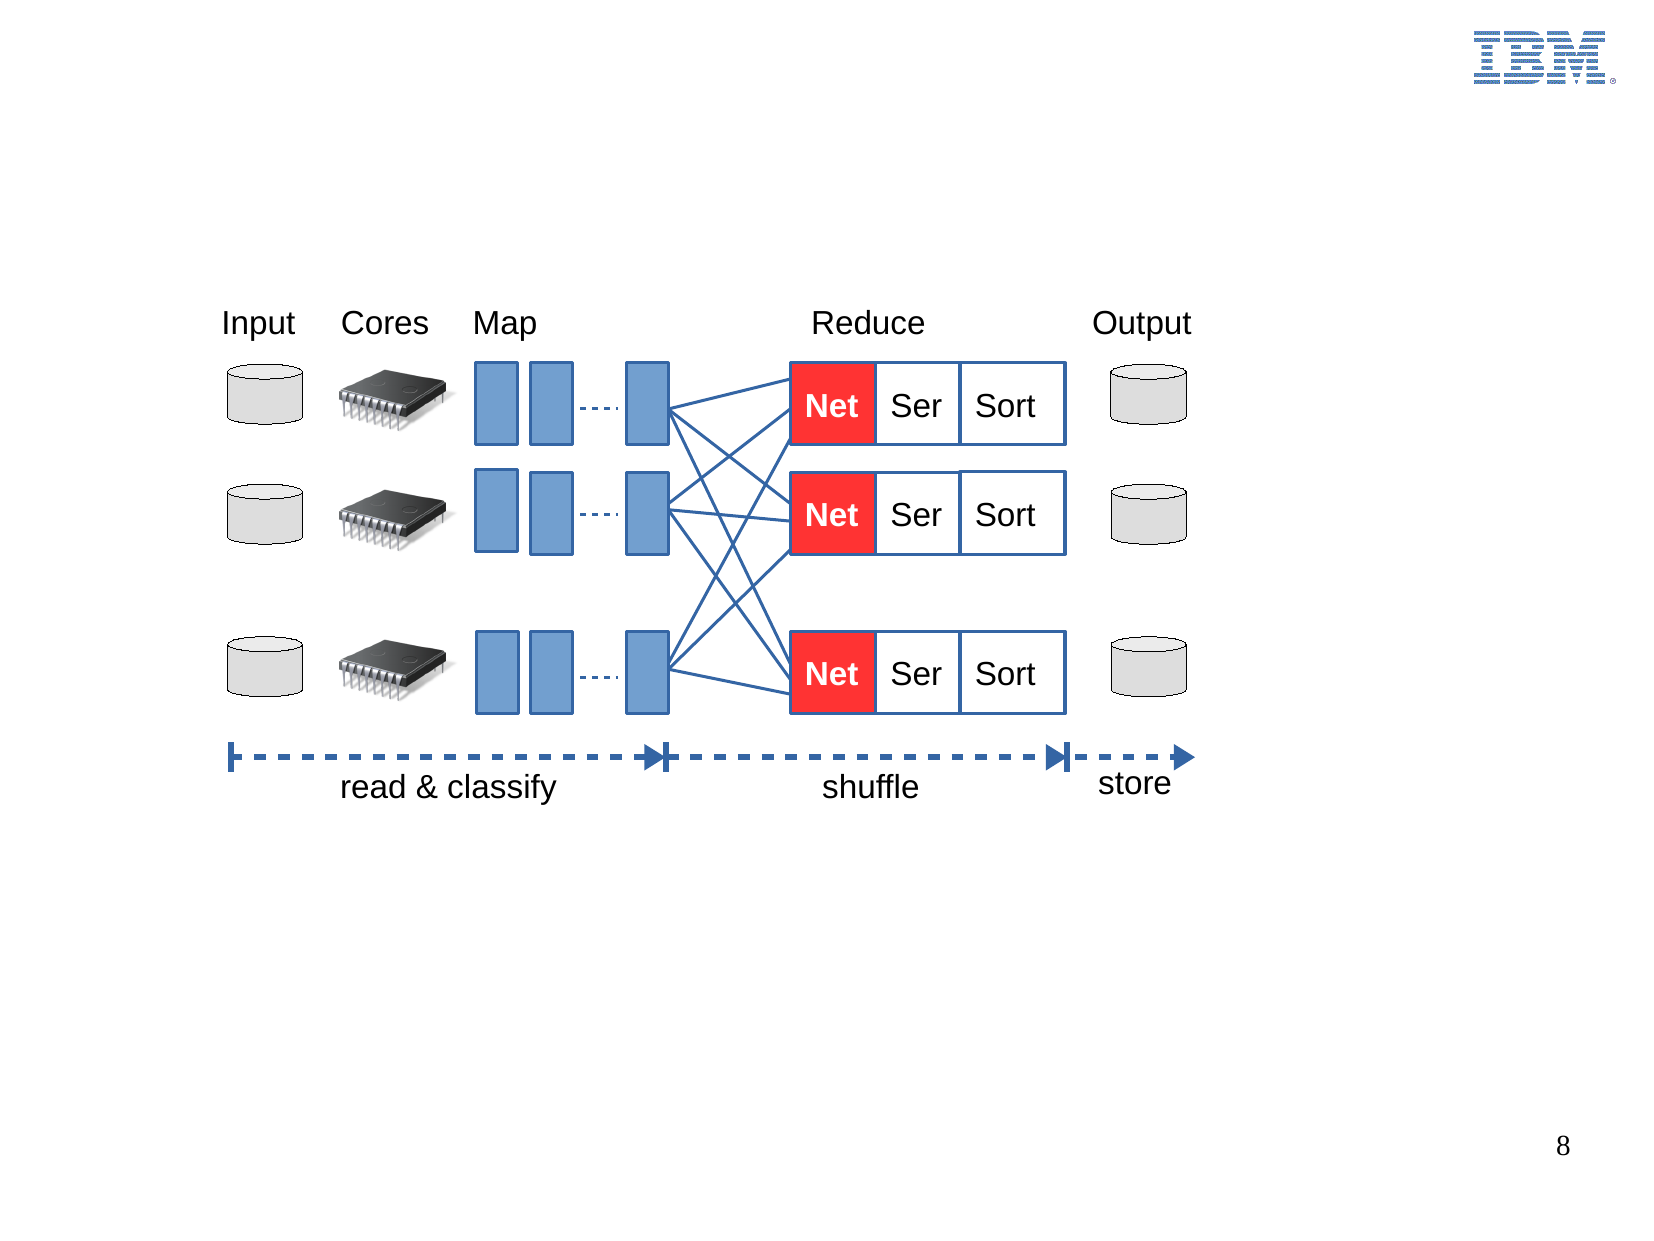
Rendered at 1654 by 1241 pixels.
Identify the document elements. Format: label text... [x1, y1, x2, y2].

text_box Ser [875, 631, 960, 714]
text_box [227, 373, 303, 425]
text_box Sort [960, 631, 1066, 714]
text_box [475, 362, 518, 445]
picture [338, 334, 459, 575]
picture [338, 604, 459, 725]
text_box [1111, 492, 1187, 545]
text_box [530, 472, 573, 555]
text_box [530, 631, 573, 714]
text_box [530, 362, 573, 445]
text_box read & classify [231, 761, 666, 818]
text_box Net [790, 472, 875, 555]
text_box [227, 493, 303, 545]
text_box Reduce [737, 296, 999, 353]
text_box Sort [960, 471, 1066, 555]
text_box Net [790, 631, 875, 714]
text_box Cores [326, 296, 453, 353]
text_box [227, 646, 303, 697]
text_box shuffle [666, 761, 1076, 818]
text_box store [1075, 757, 1196, 814]
text_box Input [191, 296, 326, 353]
text_box [626, 362, 669, 445]
text_box Net [790, 362, 875, 445]
text_box [1111, 645, 1187, 697]
text_box Ser [875, 472, 960, 555]
text_box [1110, 372, 1187, 425]
text_box Sort [960, 362, 1066, 445]
text_box [475, 469, 518, 552]
text_box Map [457, 296, 705, 356]
text_box Ser [875, 362, 960, 445]
text_box Output [1075, 296, 1209, 353]
text_box [476, 631, 519, 714]
picture [1440, 0, 1654, 127]
text_box [626, 472, 669, 555]
text_box [626, 631, 669, 714]
